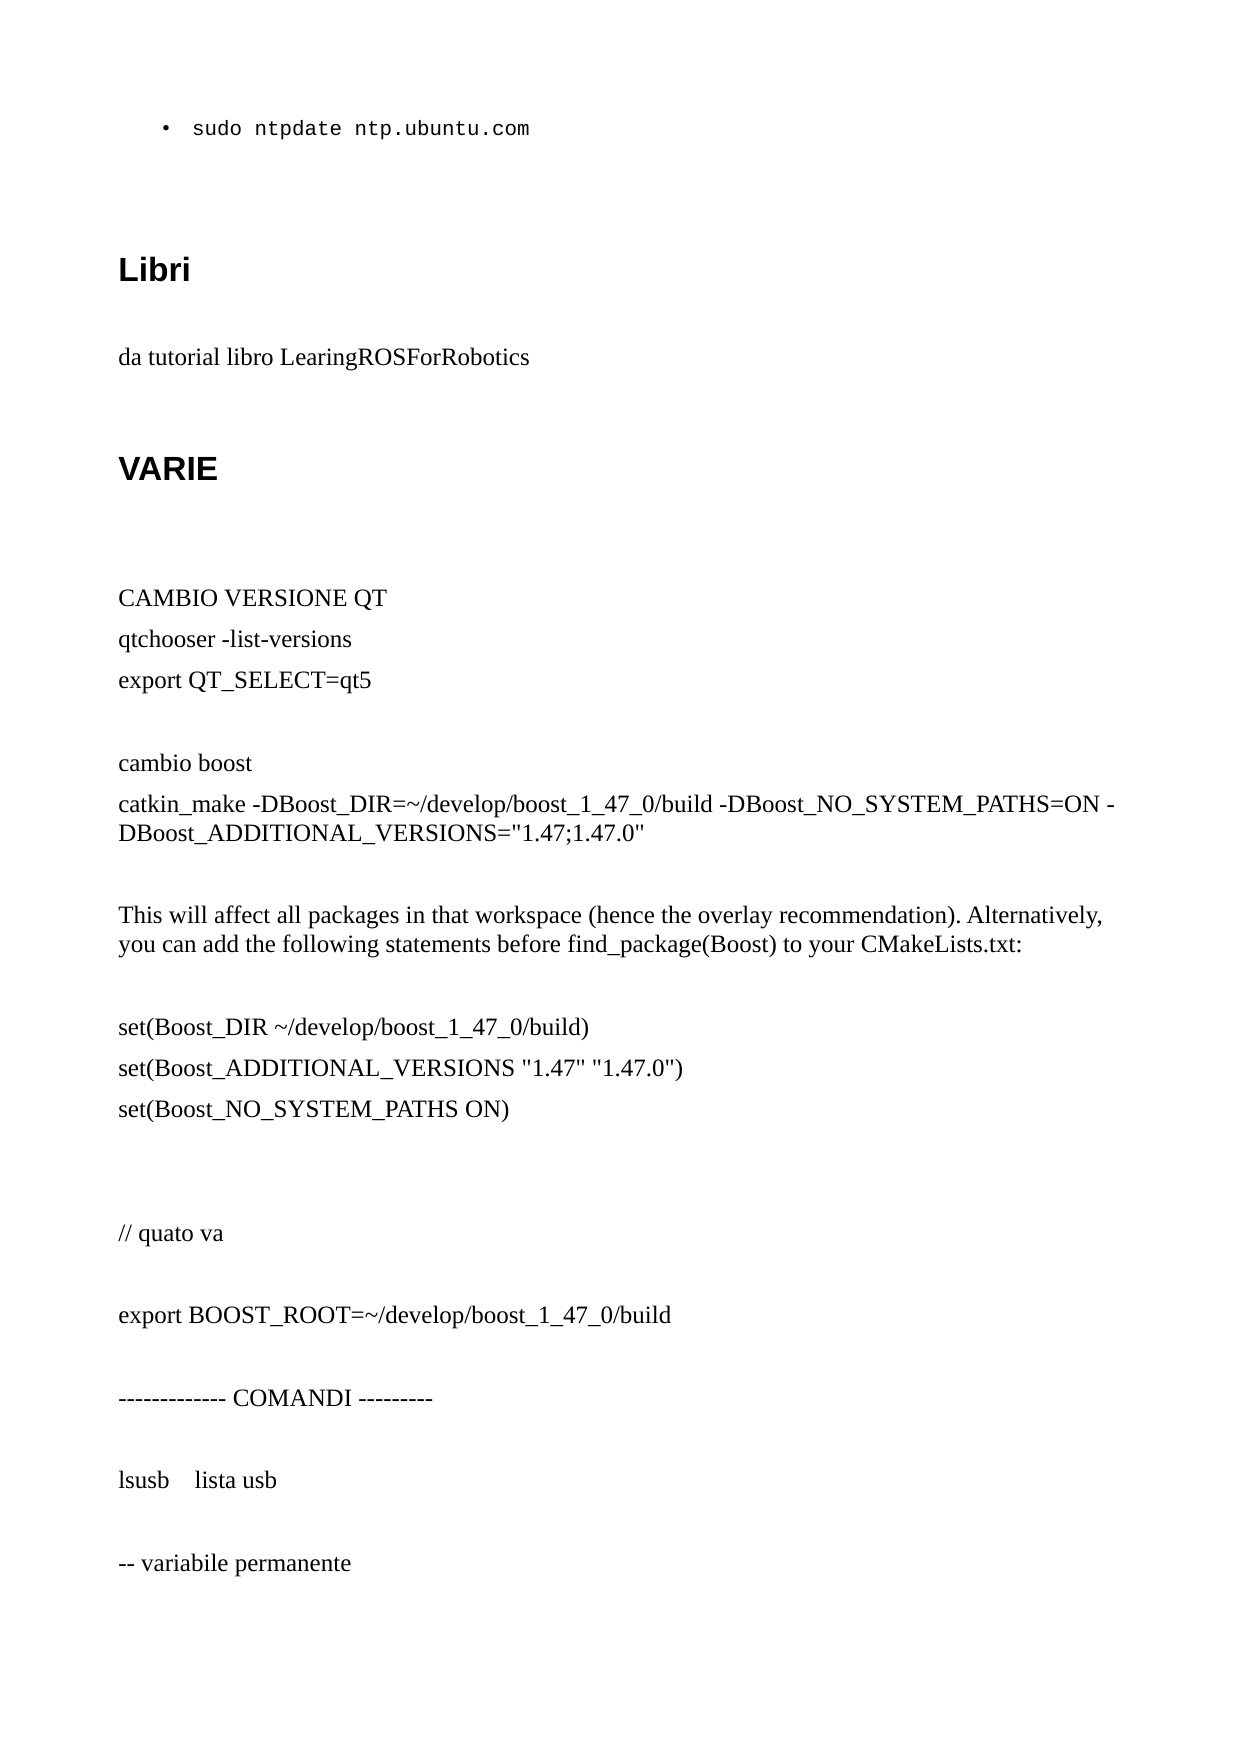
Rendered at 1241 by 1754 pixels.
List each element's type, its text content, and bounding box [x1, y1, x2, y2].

text catkin_make -DBoost_DIR=~/develop/boost_1_47_0/build -DBoost_NO_SYSTEM_PATHS=ON -DBoost_ADDITIONAL_VERSIONS="1.47;1.47.0" [118, 789, 1122, 847]
text set(Boost_ADDITIONAL_VERSIONS "1.47" "1.47.0") [118, 1053, 1122, 1082]
subtitle Libri [118, 249, 1122, 288]
list sudo ntpdate ntp.ubuntu.com [162, 118, 1122, 142]
text cambio boost [118, 748, 1122, 777]
text set(Boost_NO_SYSTEM_PATHS ON) [118, 1094, 1122, 1123]
text lsusb lista usb [118, 1465, 1122, 1494]
text da tutorial libro LearingROSForRobotics [118, 342, 1122, 371]
text -- variabile permanente [118, 1548, 1122, 1577]
text ------------- COMANDI --------- [118, 1383, 1122, 1412]
text This will affect all packages in that workspace (hence the overlay recommendation). Alternatively, you can add the following statements before find_package(Boost) to your CMakeLists.txt: [118, 900, 1122, 958]
text set(Boost_DIR ~/develop/boost_1_47_0/build) [118, 1012, 1122, 1040]
text CAMBIO VERSIONE QT [118, 583, 1122, 612]
subtitle VARIE [118, 449, 1122, 488]
text qtchooser -list-versions [118, 624, 1122, 653]
text // quato va [118, 1218, 1122, 1247]
text export BOOST_ROOT=~/develop/boost_1_47_0/build [118, 1300, 1122, 1329]
text export QT_SELECT=qt5 [118, 665, 1122, 694]
